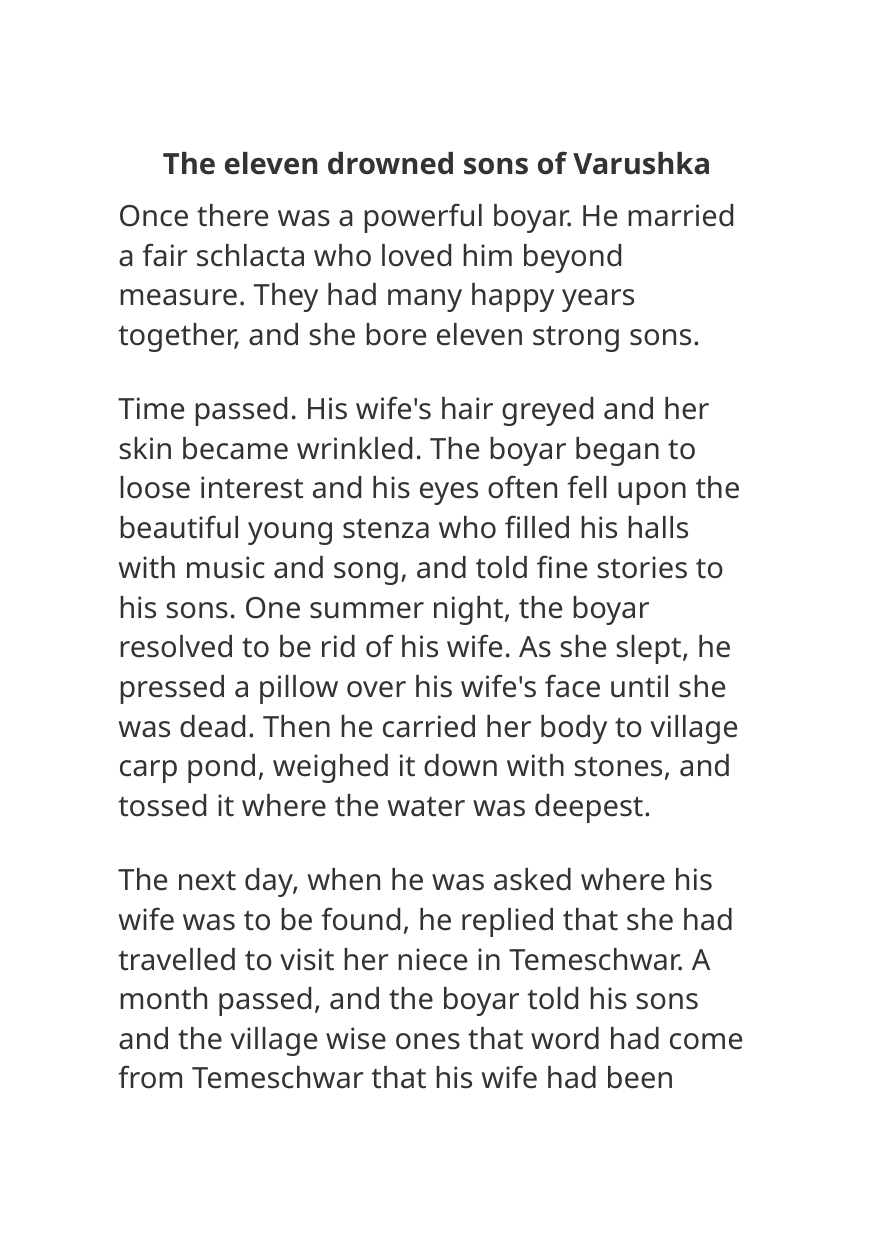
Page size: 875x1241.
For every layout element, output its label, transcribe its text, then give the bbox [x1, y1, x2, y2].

text Once there was a powerful boyar. He married a fair schlacta who loved him beyond measure. They had many happy years together, and she bore eleven strong sons. [118, 195, 756, 354]
text Time passed. His wife's hair greyed and her skin became wrinkled. The boyar began to loose interest and his eyes often fell upon the beautiful young stenza who filled his halls with music and song, and told fine stories to his sons. One summer night, the boyar resolved to be rid of his wife. As she slept, he pressed a pillow over his wife's face until she was dead. Then he carried her body to village carp pond, weighed it down with stones, and tossed it where the water was deepest. [118, 388, 756, 825]
subtitle The eleven drowned sons of Varushka [118, 143, 756, 183]
text The next day, when he was asked where his wife was to be found, he replied that she had travelled to visit her niece in Temeschwar. A month passed, and the boyar told his sons and the village wise ones that word had come from Temeschwar that his wife had been [118, 859, 756, 1097]
